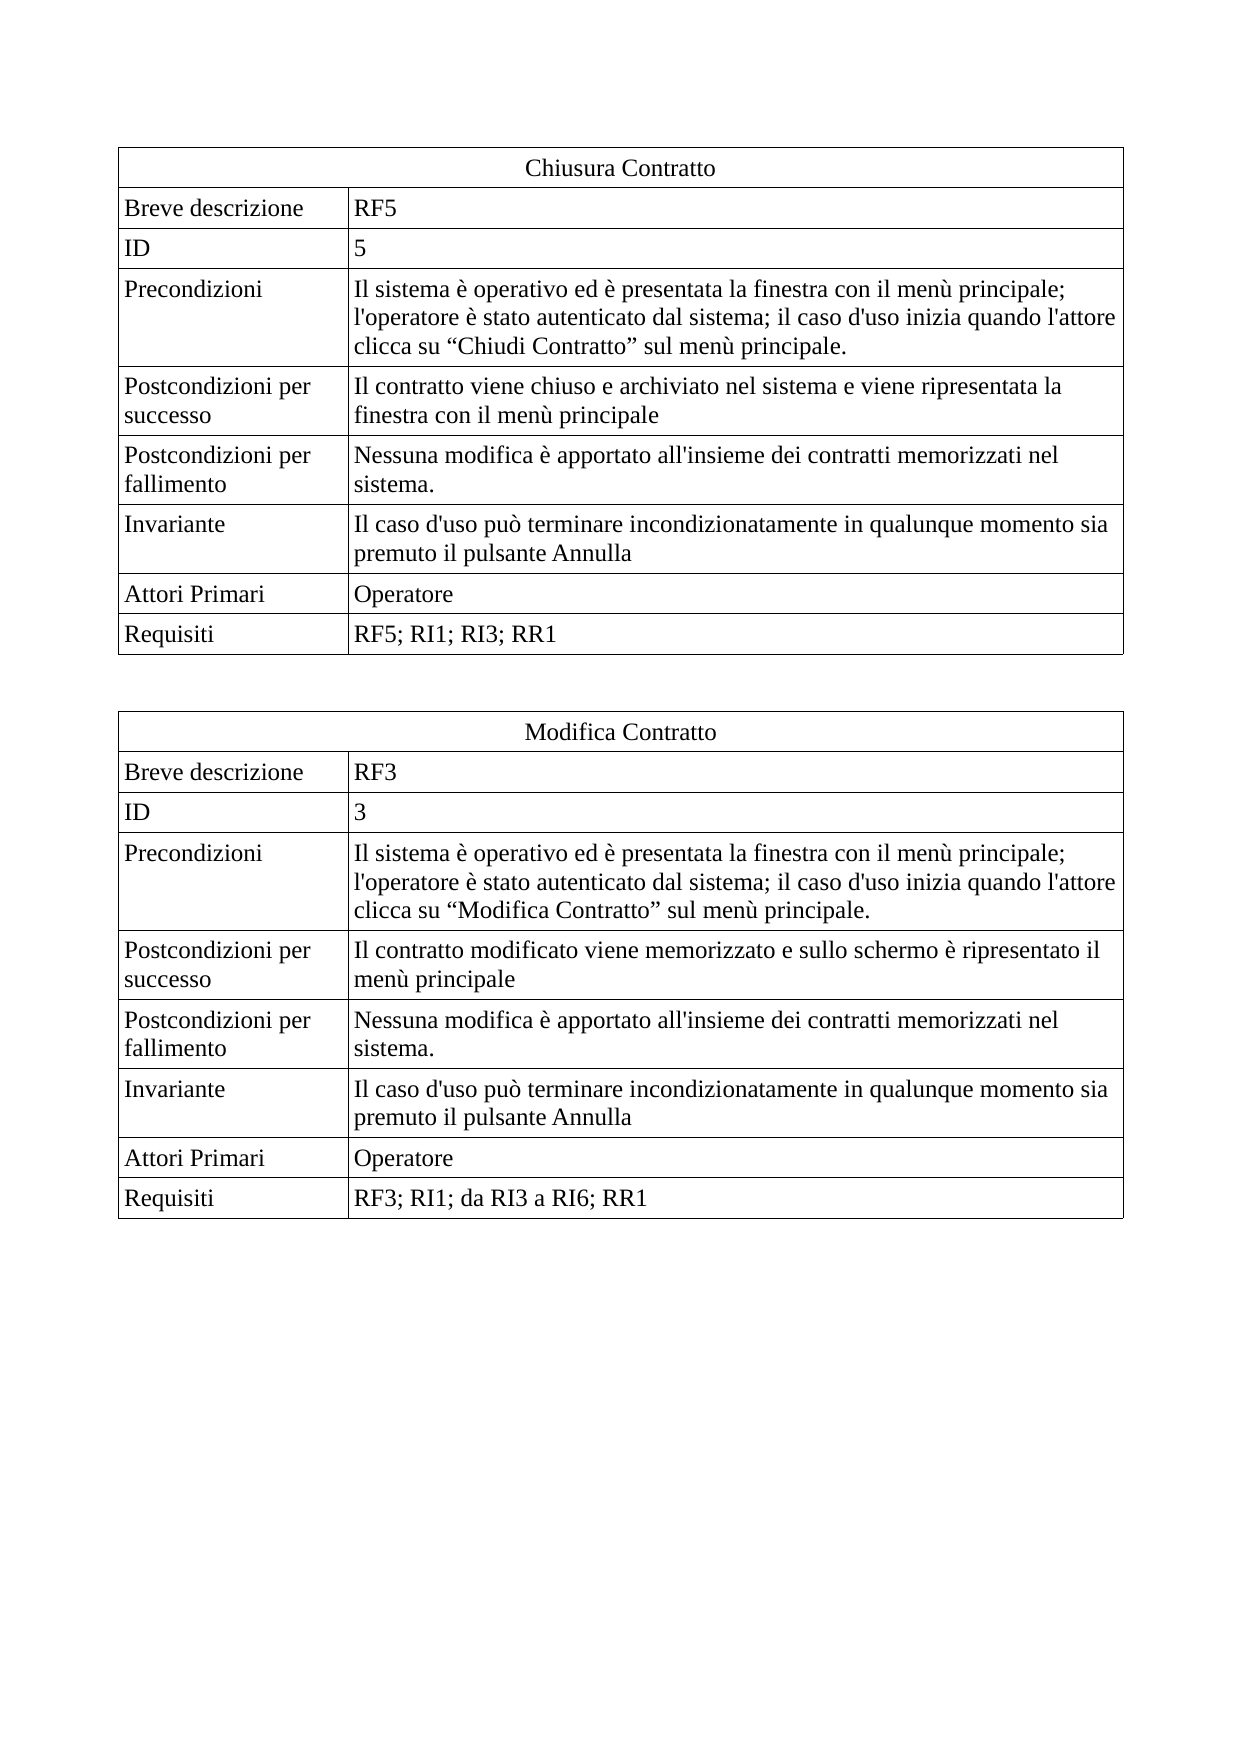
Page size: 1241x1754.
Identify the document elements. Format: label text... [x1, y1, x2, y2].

table_cell Il sistema è operativo ed è presentata la finestra con il menù principale; l'operatore è stato autenticato dal sistema; il caso d'uso inizia quando l'attore clicca su “Chiudi Contratto” sul menù principale. [349, 269, 1123, 366]
table_header Modifica Contratto [119, 712, 1123, 751]
table_cell Il sistema è operativo ed è presentata la finestra con il menù principale; l'operatore è stato autenticato dal sistema; il caso d'uso inizia quando l'attore clicca su “Modifica Contratto” sul menù principale. [349, 833, 1123, 930]
table_cell Breve descrizione [119, 752, 348, 792]
table_cell ID [119, 793, 348, 832]
table_cell RF3; RI1; da RI3 a RI6; RR1 [349, 1178, 1123, 1218]
table_cell Precondizioni [119, 833, 348, 930]
table_cell Operatore [349, 574, 1123, 613]
table_cell Postcondizioni per successo [119, 367, 348, 435]
table_cell Invariante [119, 1069, 348, 1137]
table_cell Requisiti [119, 1178, 348, 1218]
table_cell Invariante [119, 505, 348, 573]
table_cell Postcondizioni per fallimento [119, 436, 348, 504]
table_cell Postcondizioni per successo [119, 931, 348, 999]
table_cell RF3 [349, 752, 1123, 792]
table_cell Il caso d'uso può terminare incondizionatamente in qualunque momento sia premuto il pulsante Annulla [349, 1069, 1123, 1137]
table_cell Precondizioni [119, 269, 348, 366]
table_cell Nessuna modifica è apportato all'insieme dei contratti memorizzati nel sistema. [349, 436, 1123, 504]
table_cell Postcondizioni per fallimento [119, 1000, 348, 1068]
table_header Chiusura Contratto [119, 148, 1123, 187]
table_cell 5 [349, 229, 1123, 268]
table_cell Nessuna modifica è apportato all'insieme dei contratti memorizzati nel sistema. [349, 1000, 1123, 1068]
table_cell Breve descrizione [119, 188, 348, 227]
table_cell Il caso d'uso può terminare incondizionatamente in qualunque momento sia premuto il pulsante Annulla [349, 505, 1123, 573]
table_cell RF5 [349, 188, 1123, 227]
table_cell RF5; RI1; RI3; RR1 [349, 614, 1123, 653]
table_cell Operatore [349, 1138, 1123, 1177]
table_cell ID [119, 229, 348, 268]
table_cell Attori Primari [119, 1138, 348, 1177]
table_cell 3 [349, 793, 1123, 832]
table_cell Il contratto modificato viene memorizzato e sullo schermo è ripresentato il menù principale [349, 931, 1123, 999]
table_cell Attori Primari [119, 574, 348, 613]
table_cell Il contratto viene chiuso e archiviato nel sistema e viene ripresentata la finestra con il menù principale [349, 367, 1123, 435]
table_cell Requisiti [119, 614, 348, 653]
